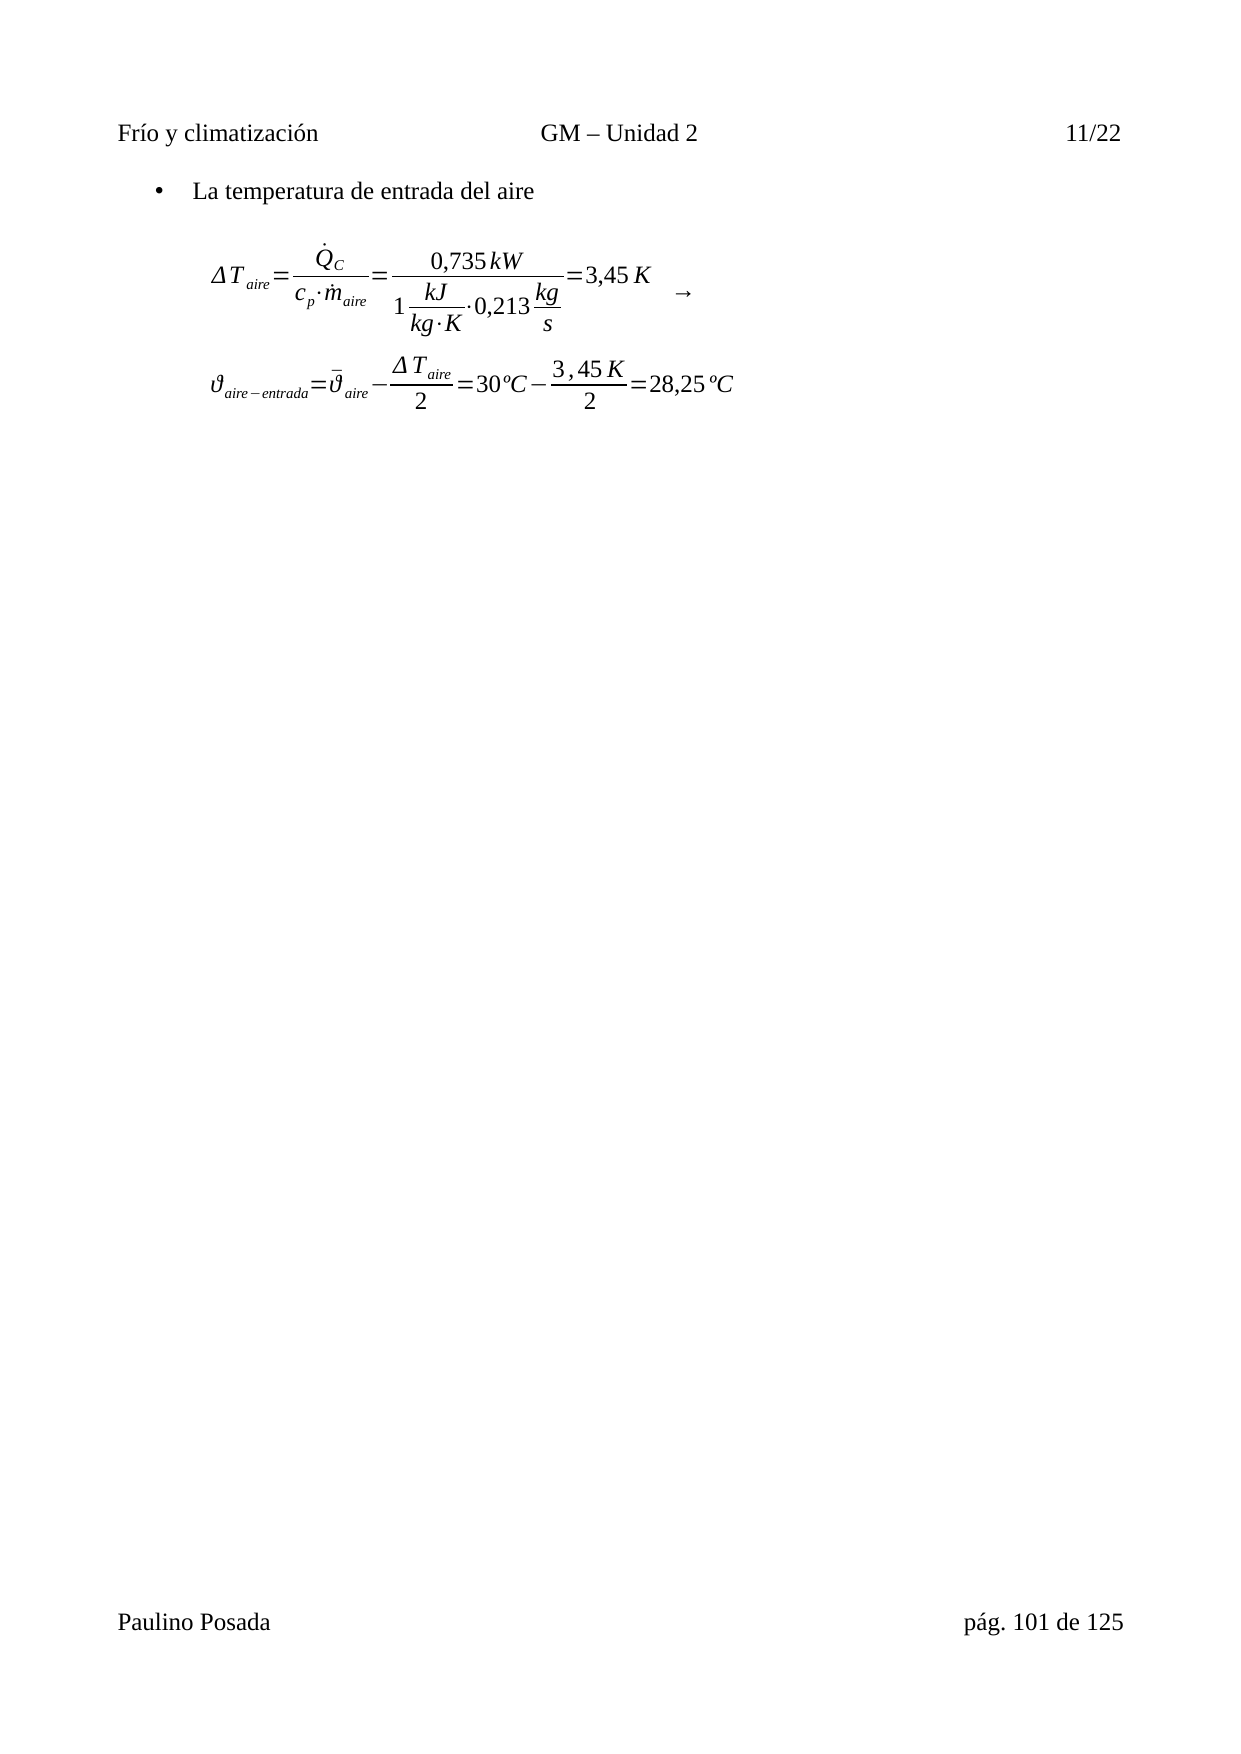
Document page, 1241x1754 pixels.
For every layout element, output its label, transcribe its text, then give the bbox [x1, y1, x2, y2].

list → [155, 243, 1123, 414]
list La temperatura de entrada del aire [155, 176, 1123, 205]
